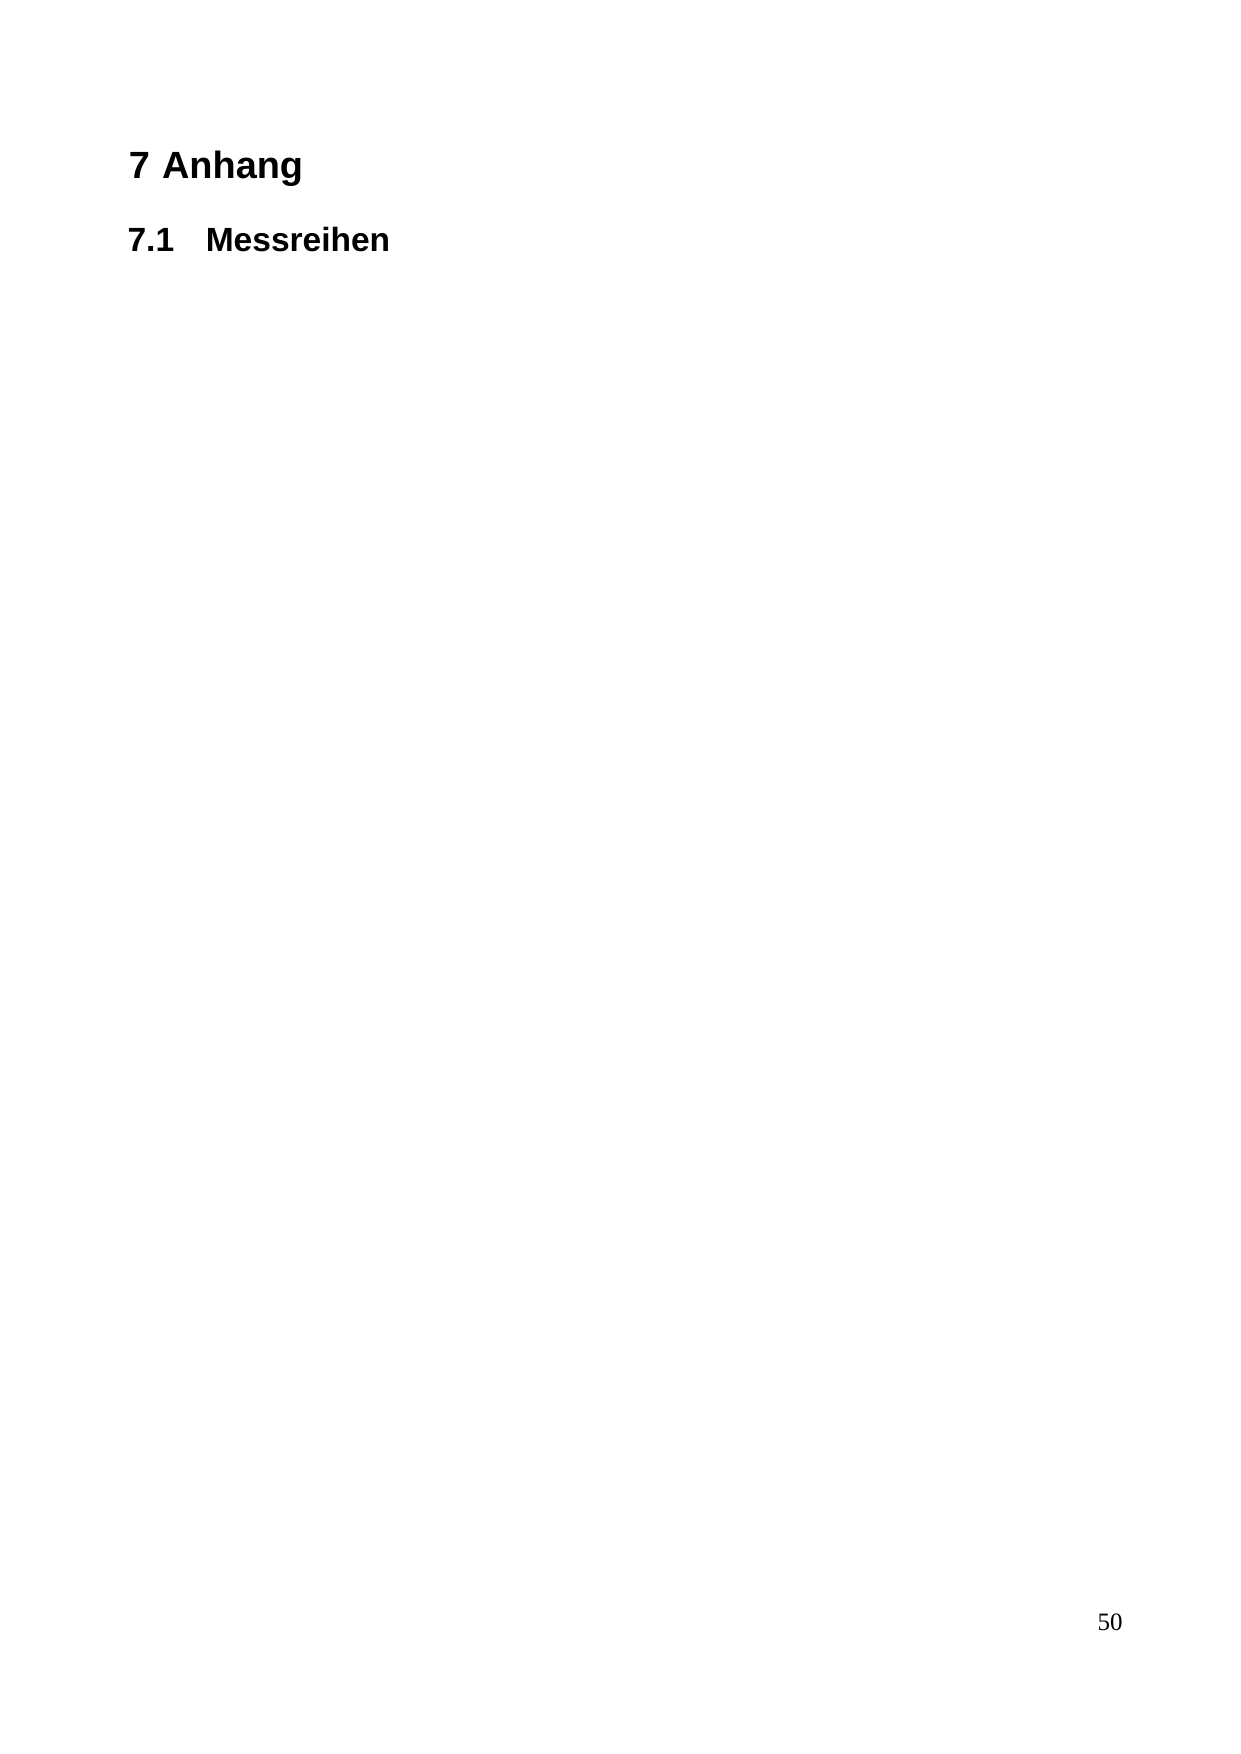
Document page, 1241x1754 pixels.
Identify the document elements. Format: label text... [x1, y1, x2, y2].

subtitle Messreihen [118, 220, 1122, 259]
subtitle Anhang [118, 143, 1122, 187]
